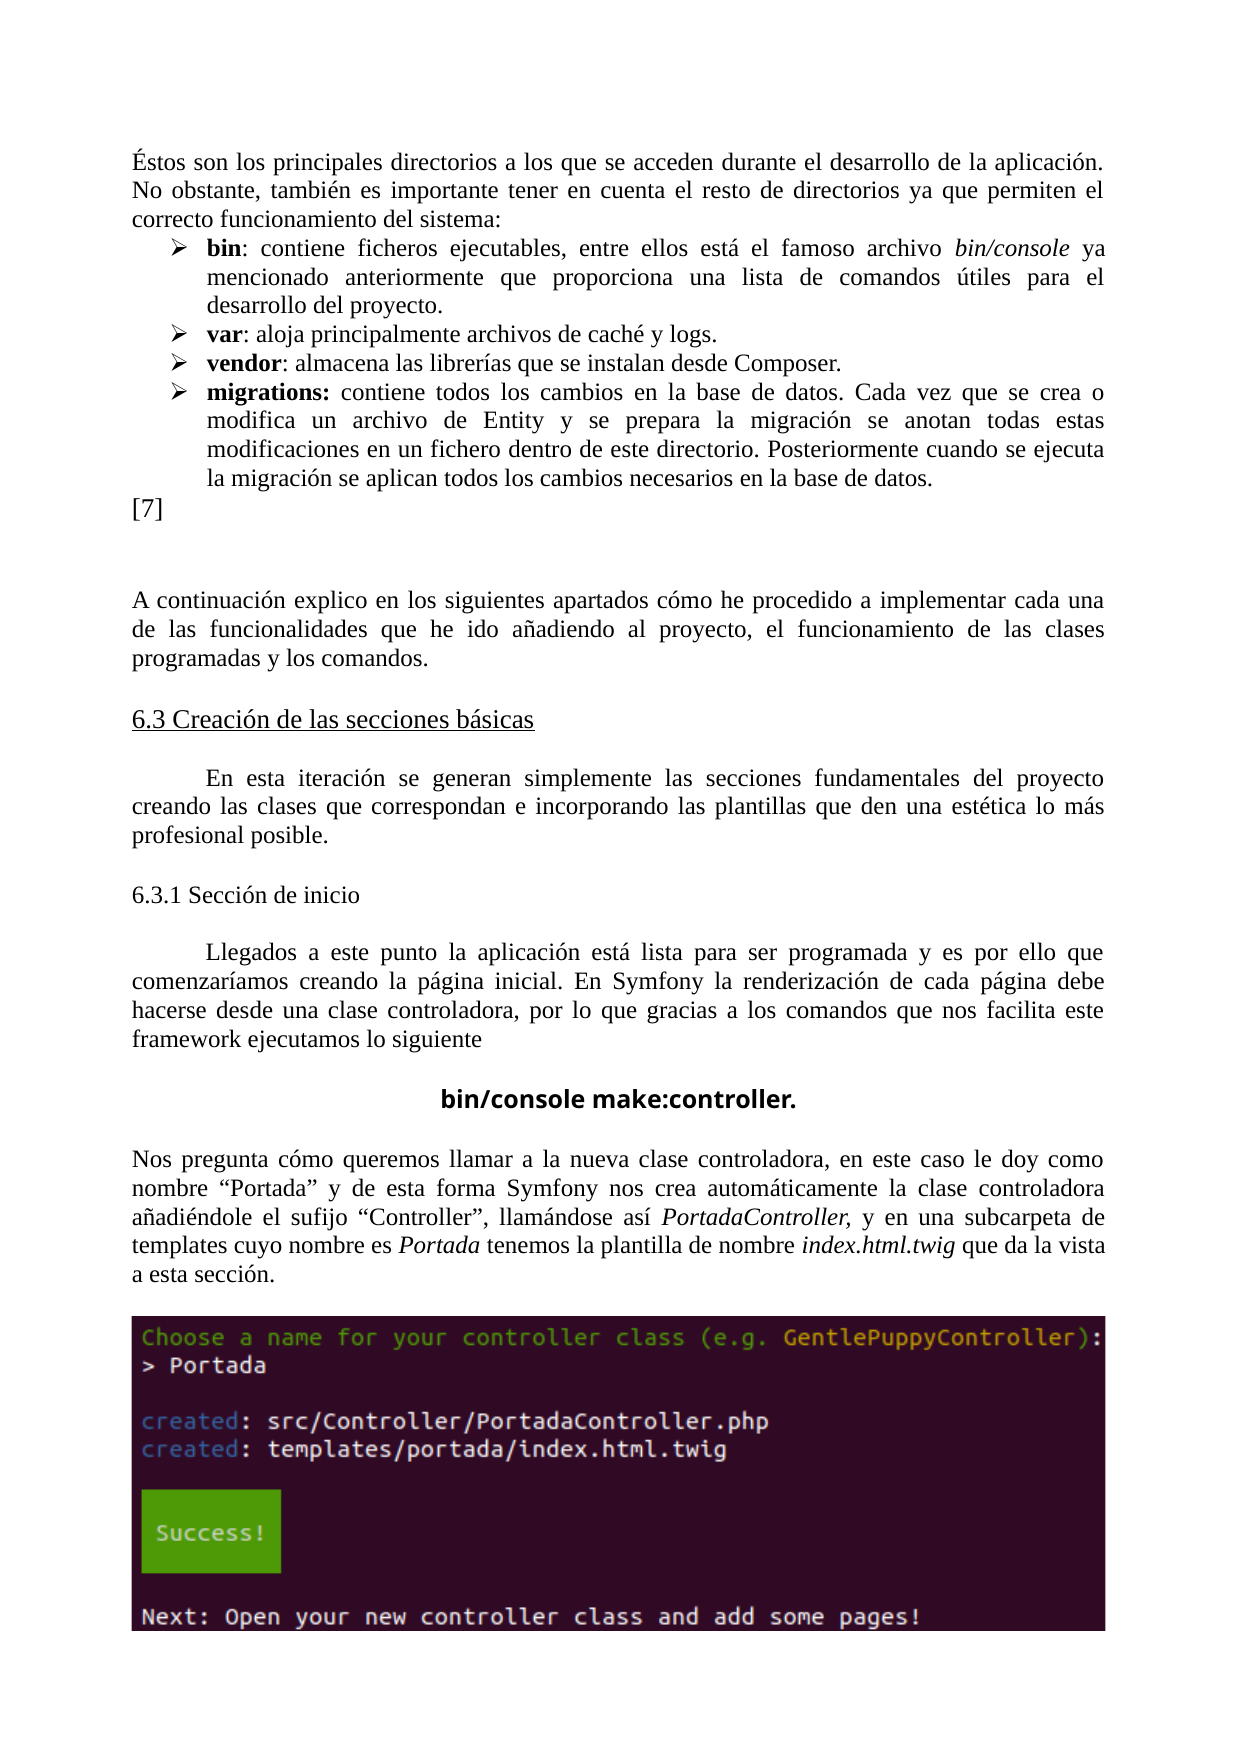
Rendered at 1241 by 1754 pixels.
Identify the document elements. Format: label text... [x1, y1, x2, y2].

text En esta iteración se generan simplemente las secciones fundamentales del proyecto creando las clases que correspondan e incorporando las plantillas que den una estética lo más profesional posible. [132, 763, 1106, 849]
text Llegados a este punto la aplicación está lista para ser programada y es por ello que comenzaríamos creando la página inicial. En Symfony la renderización de cada página debe hacerse desde una clase controladora, por lo que gracias a los comandos que nos facilita este framework ejecutamos lo siguiente [132, 937, 1106, 1052]
text 6.3 Creación de las secciones básicas [132, 703, 1106, 734]
text 6.3.1 Sección de inicio [132, 880, 1106, 909]
text Éstos son los principales directorios a los que se acceden durante el desarrollo de la aplicación. No obstante, también es importante tener en cuenta el resto de directorios ya que permiten el correcto funcionamiento del sistema: [132, 147, 1106, 233]
list var: aloja principalmente archivos de caché y logs. [169, 319, 1106, 348]
text bin/console make:controller. [132, 1081, 1106, 1115]
text Nos pregunta cómo queremos llamar a la nueva clase controladora, en este caso le doy como nombre “Portada” y de esta forma Symfony nos crea automáticamente la clase controladora añadiéndole el sufijo “Controller”, llamándose así PortadaController, y en una subcarpeta de templates cuyo nombre es Portada tenemos la plantilla de nombre index.html.twig que da la vista a esta sección. [132, 1144, 1106, 1288]
text [7] [132, 492, 1106, 523]
list vendor: almacena las librerías que se instalan desde Composer. [169, 348, 1106, 377]
list migrations: contiene todos los cambios en la base de datos. Cada vez que se crea o modifica un archivo de Entity y se prepara la migración se anotan todas estas modificaciones en un fichero dentro de este directorio. Posteriormente cuando se ejecuta la migración se aplican todos los cambios necesarios en la base de datos. [169, 377, 1106, 492]
text A continuación explico en los siguientes apartados cómo he procedido a implementar cada una de las funcionalidades que he ido añadiendo al proyecto, el funcionamiento de las clases programadas y los comandos. [132, 585, 1106, 672]
list bin: contiene ficheros ejecutables, entre ellos está el famoso archivo bin/console ya mencionado anteriormente que proporciona una lista de comandos útiles para el desarrollo del proyecto. [169, 233, 1106, 319]
picture [131, 1316, 1106, 1631]
